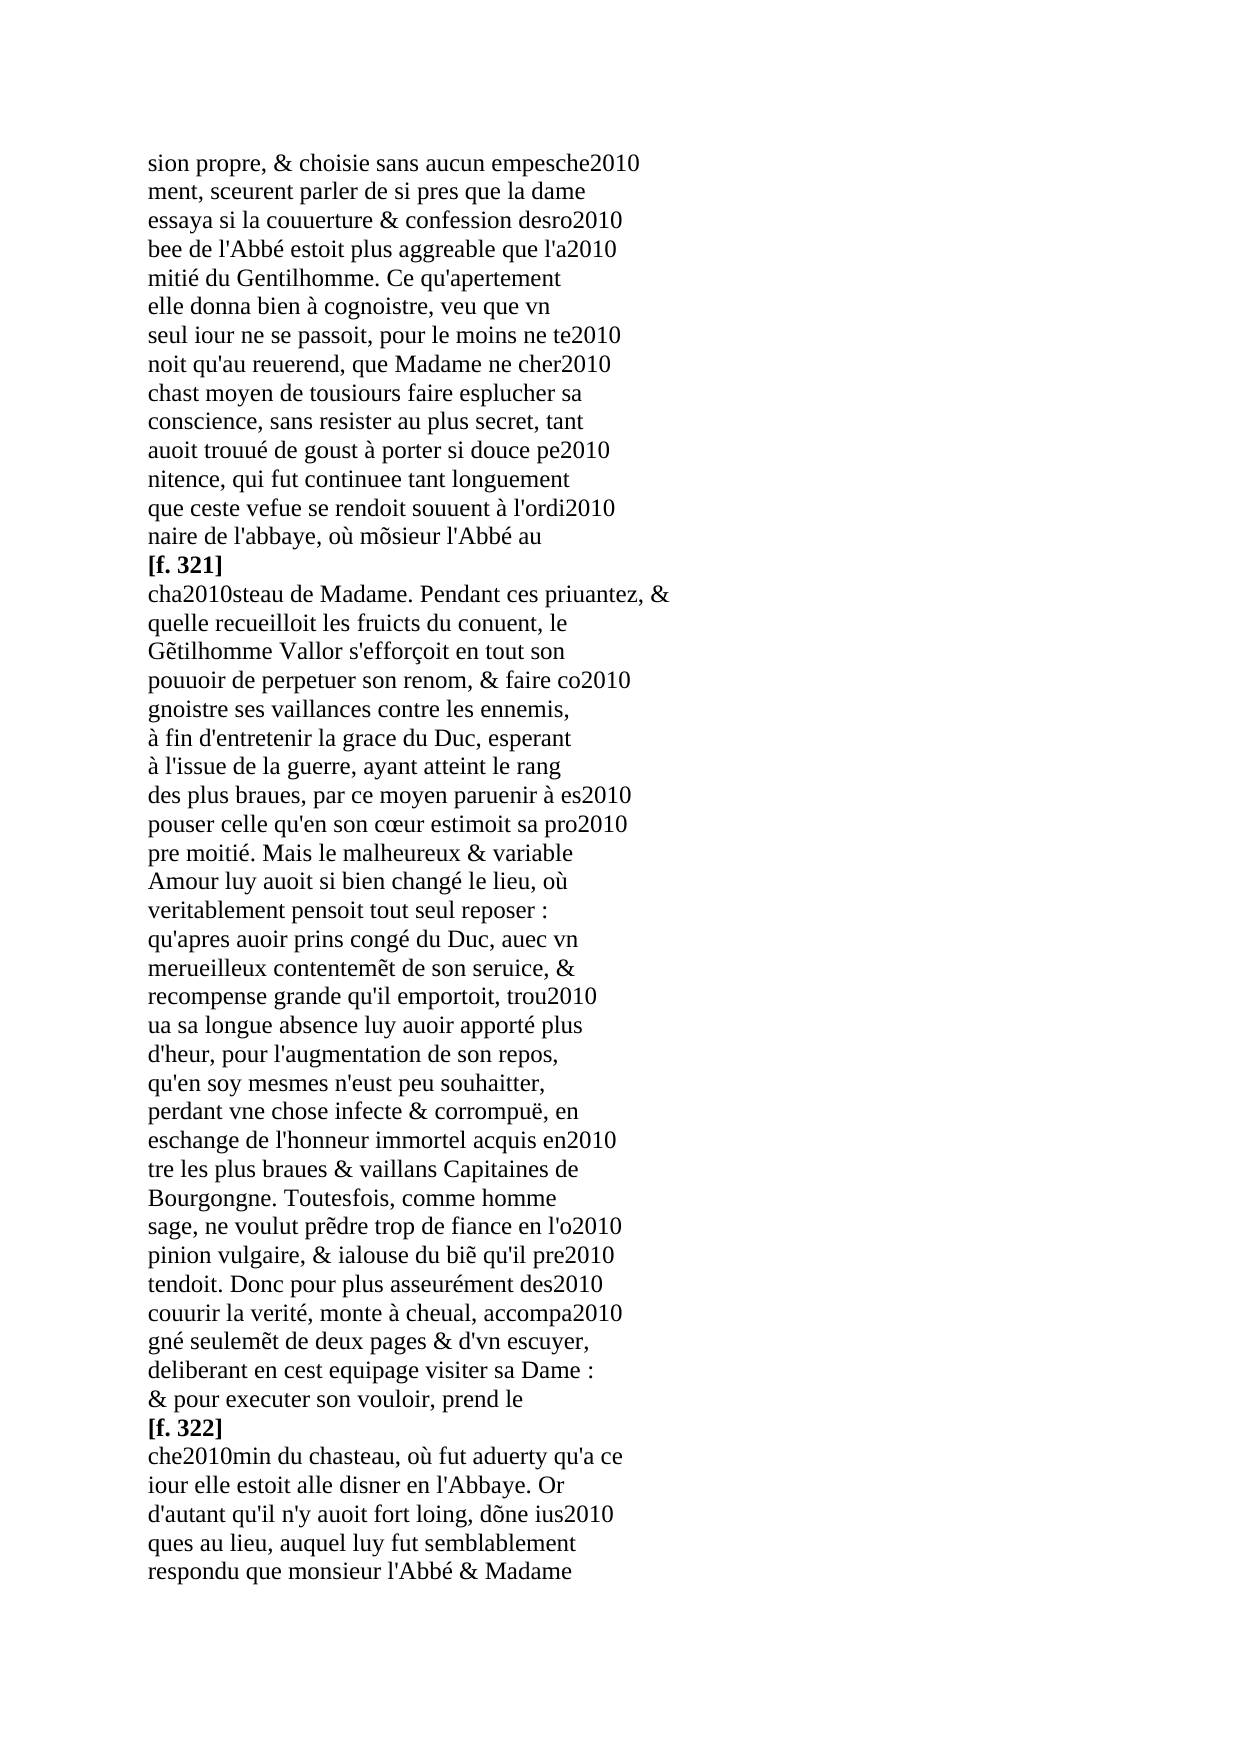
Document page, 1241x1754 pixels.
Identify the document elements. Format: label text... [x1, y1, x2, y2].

text sion propre, & choisie sans aucun empesche2010 ment, sceurent parler de si pres que la dame essaya si la couuerture & confession desro2010 bee de l'Abbé estoit plus aggreable que l'a2010 mitié du Gentilhomme. Ce qu'apertement elle donna bien à cognoistre, veu que vn seul iour ne se passoit, pour le moins ne te2010 noit qu'au reuerend, que Madame ne cher2010 chast moyen de tousiours faire esplucher sa conscience, sans resister au plus secret, tant auoit trouué de goust à porter si douce pe2010 nitence, qui fut continuee tant longuement que ceste vefue se rendoit souuent à l'ordi2010 naire de l'abbaye, où mõsieur l'Abbé au [f. 321] cha2010steau de Madame. Pendant ces priuantez, & quelle recueilloit les fruicts du conuent, le Gẽtilhomme Vallor s'efforçoit en tout son pouuoir de perpetuer son renom, & faire co2010 gnoistre ses vaillances contre les ennemis, à fin d'entretenir la grace du Duc, esperant à l'issue de la guerre, ayant atteint le rang des plus braues, par ce moyen paruenir à es2010 pouser celle qu'en son cœur estimoit sa pro2010 pre moitié. Mais le malheureux & variable Amour luy auoit si bien changé le lieu, où veritablement pensoit tout seul reposer : qu'apres auoir prins congé du Duc, auec vn merueilleux contentemẽt de son seruice, & recompense grande qu'il emportoit, trou2010 ua sa longue absence luy auoir apporté plus d'heur, pour l'augmentation de son repos, qu'en soy mesmes n'eust peu souhaitter, perdant vne chose infecte & corrompuë, en eschange de l'honneur immortel acquis en2010 tre les plus braues & vaillans Capitaines de Bourgongne. Toutesfois, comme homme sage, ne voulut prẽdre trop de fiance en l'o2010 pinion vulgaire, & ialouse du biẽ qu'il pre2010 tendoit. Donc pour plus asseurément des2010 couurir la verité, monte à cheual, accompa2010 gné seulemẽt de deux pages & d'vn escuyer, deliberant en cest equipage visiter sa Dame : & pour executer son vouloir, prend le [f. 322] che2010min du chasteau, où fut aduerty qu'a ce iour elle estoit alle disner en l'Abbaye. Or d'autant qu'il n'y auoit fort loing, dõne ius2010 ques au lieu, auquel luy fut semblablement respondu que monsieur l'Abbé & Madame [148, 148, 1093, 1585]
